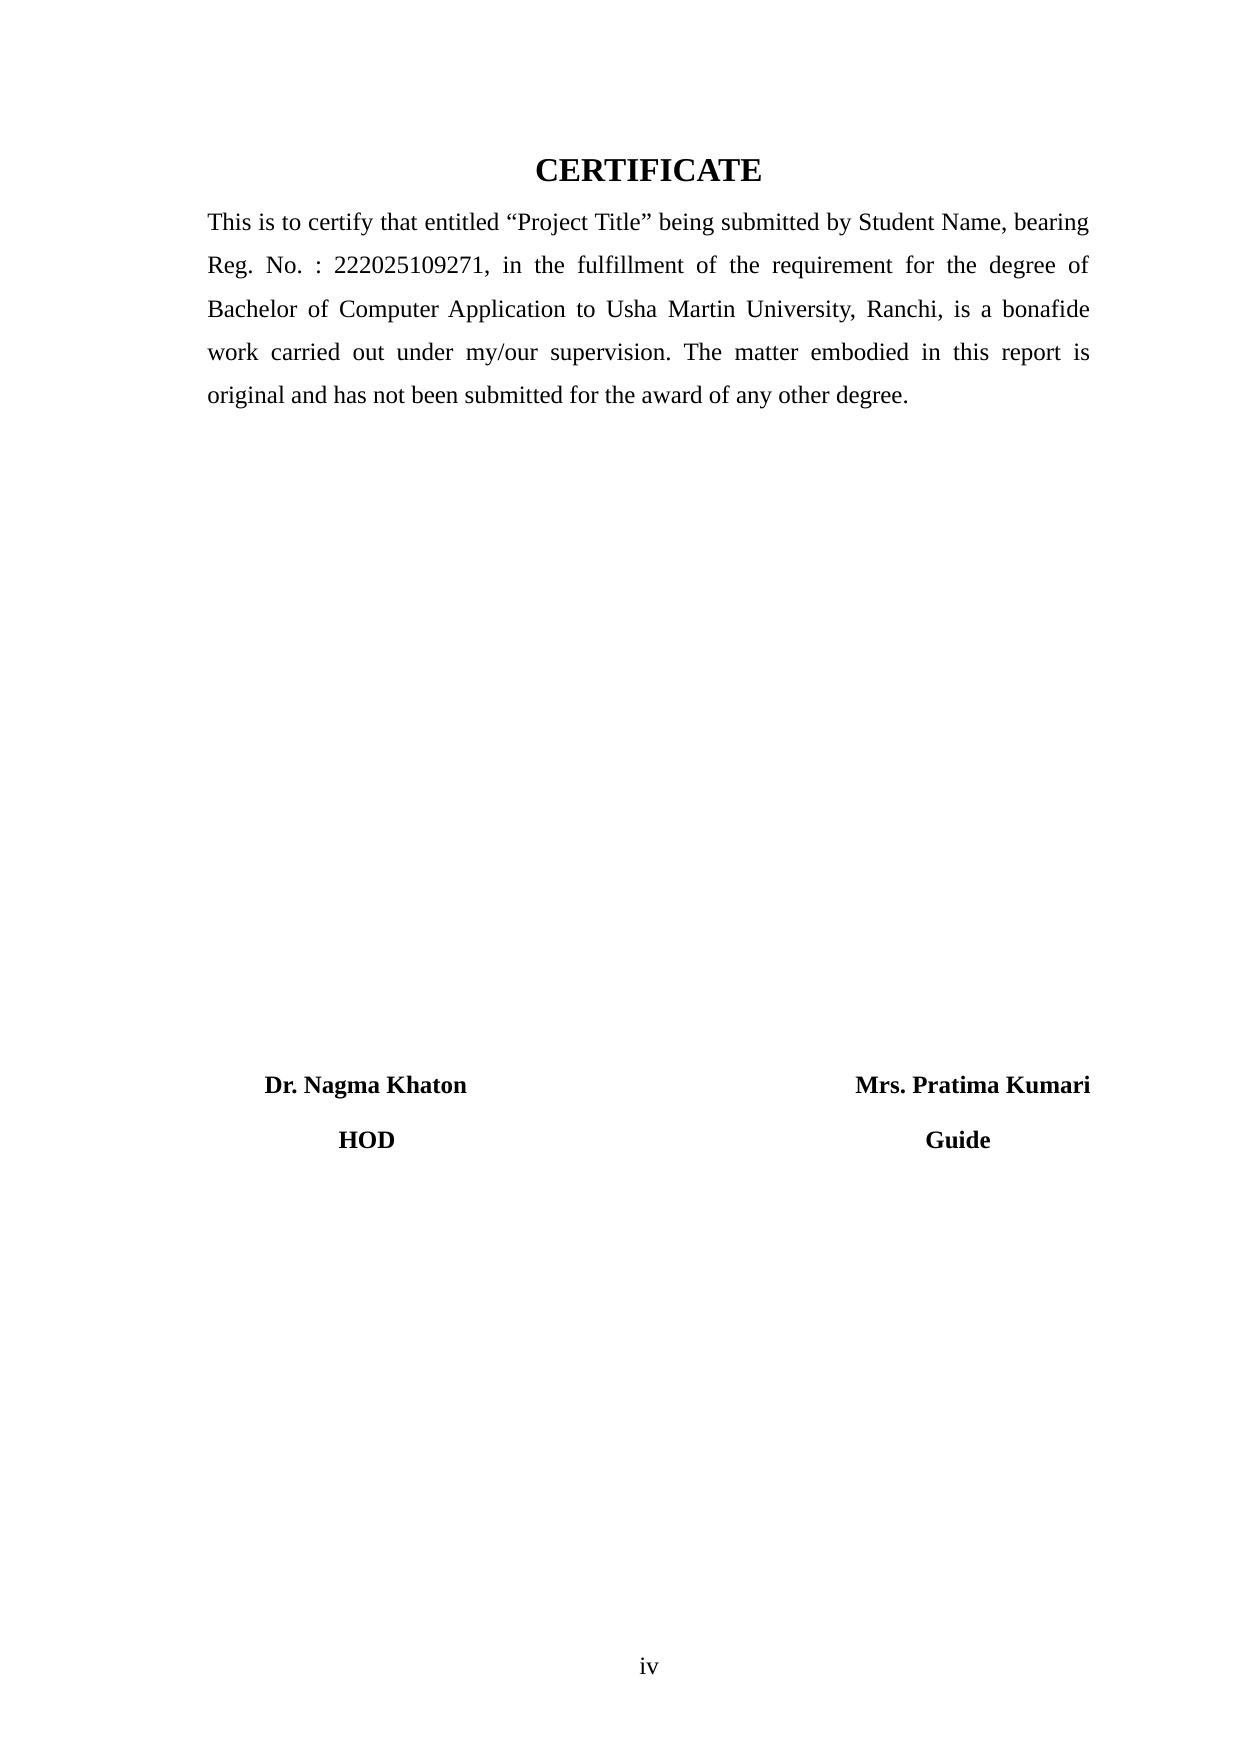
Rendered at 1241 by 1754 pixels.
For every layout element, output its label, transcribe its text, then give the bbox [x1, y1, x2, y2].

text Dr. Nagma Khaton Mrs. Pratima Kumari [207, 1070, 1091, 1099]
text CERTIFICATE [207, 150, 1091, 188]
text HOD Guide [207, 1125, 1091, 1154]
text This is to certify that entitled “Project Title” being submitted by Student Name, bearing Reg. No. : 222025109271, in the fulfillment of the requirement for the degree of Bachelor of Computer Application to Usha Martin University, Ranchi, is a bonafide work carried out under my/our supervision. The matter embodied in this report is original and has not been submitted for the award of any other degree. [207, 207, 1091, 409]
